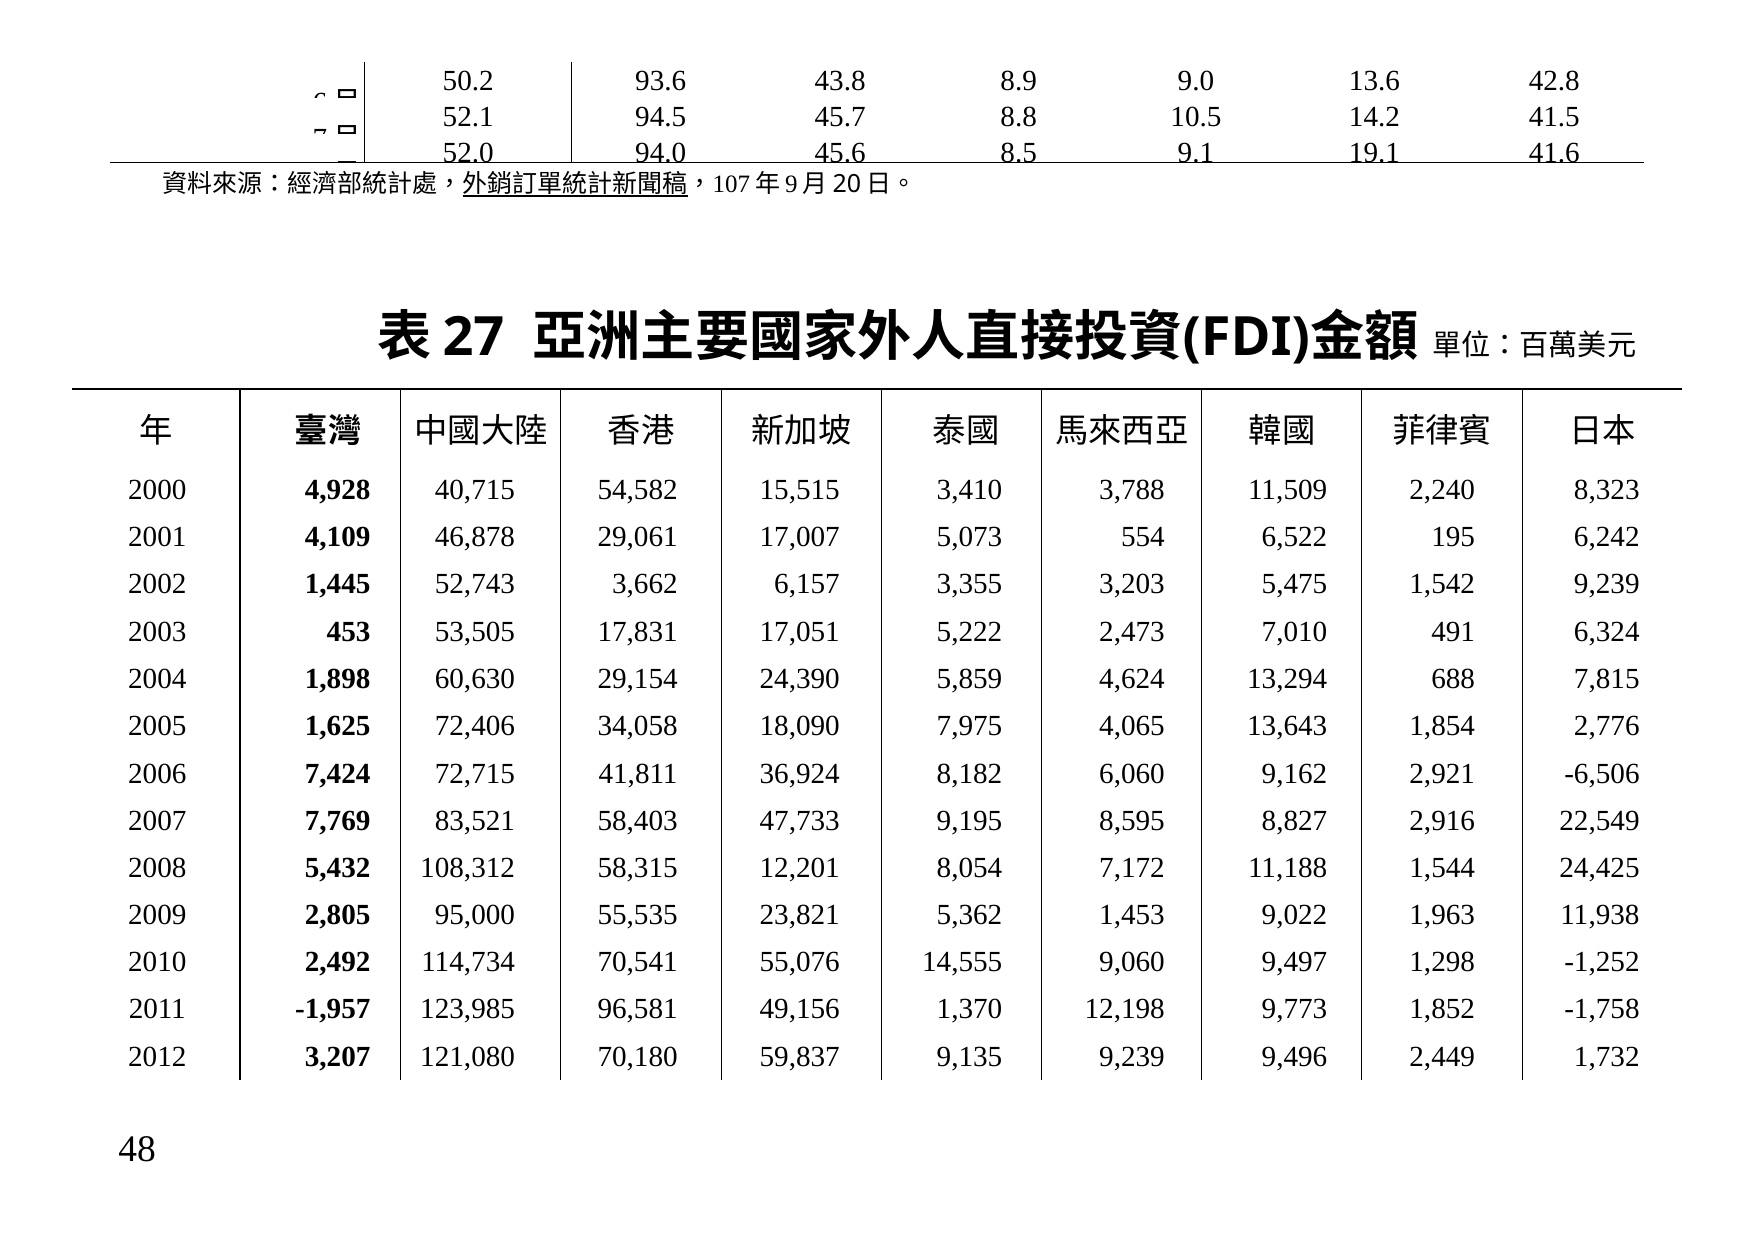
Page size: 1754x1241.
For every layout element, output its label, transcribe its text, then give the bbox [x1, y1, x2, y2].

table_cell 52,743 [401, 561, 560, 607]
table_cell 11,509 [1202, 466, 1361, 512]
table_cell 2009 [72, 891, 239, 938]
table_cell 59,837 [722, 1033, 881, 1080]
table_cell 2005 [72, 703, 239, 749]
table_cell 2,473 [1042, 608, 1201, 654]
table_cell 34,058 [561, 703, 721, 749]
table_cell -1,252 [1523, 938, 1682, 985]
table_cell 13,294 [1202, 655, 1361, 702]
table_cell 688 [1362, 655, 1522, 702]
table_cell 72,406 [401, 703, 560, 749]
table_cell 36,924 [722, 750, 881, 796]
table_cell 5,475 [1202, 561, 1361, 607]
table_cell 1,298 [1362, 938, 1522, 985]
table_cell 58,315 [561, 844, 721, 891]
table_cell 7,172 [1042, 844, 1201, 891]
table_cell 8,595 [1042, 797, 1201, 843]
table_cell 14,555 [882, 938, 1041, 985]
table_cell 41,811 [561, 750, 721, 796]
table_cell 47,733 [722, 797, 881, 843]
table_cell 8,323 [1523, 466, 1682, 512]
table_header 新加坡 [722, 390, 881, 465]
table_cell 9,239 [1523, 561, 1682, 607]
table_cell 8.9 [930, 62, 1107, 98]
table_cell 7,769 [241, 797, 400, 843]
table_cell 6,060 [1042, 750, 1201, 796]
table_header 中國大陸 [401, 390, 560, 465]
table_cell 8.5 [930, 134, 1107, 162]
table_cell 554 [1042, 514, 1201, 560]
table_cell 40,715 [401, 466, 560, 512]
table_cell 3,788 [1042, 466, 1201, 512]
table_cell 2,776 [1523, 703, 1682, 749]
table_header 日本 [1523, 390, 1682, 465]
table_cell 2002 [72, 561, 239, 607]
table_cell 1,854 [1362, 703, 1522, 749]
table_cell 15,515 [722, 466, 881, 512]
table_cell 2,916 [1362, 797, 1522, 843]
table_cell 6月 [110, 62, 364, 98]
table_cell 1,732 [1523, 1033, 1682, 1080]
table_cell 2,449 [1362, 1033, 1522, 1080]
table_cell 13,643 [1202, 703, 1361, 749]
table_cell 18,090 [722, 703, 881, 749]
table_header 香港 [561, 390, 721, 465]
table_cell 5,073 [882, 514, 1041, 560]
table_cell 19.1 [1285, 134, 1464, 162]
table_cell 96,581 [561, 985, 721, 1033]
table_cell 6,522 [1202, 514, 1361, 560]
table_cell 17,831 [561, 608, 721, 654]
table_cell 58,403 [561, 797, 721, 843]
table_cell 1,625 [241, 703, 400, 749]
table_cell 17,007 [722, 514, 881, 560]
table_cell 2004 [72, 655, 239, 702]
table_cell 22,549 [1523, 797, 1682, 843]
table_cell 9,239 [1042, 1033, 1201, 1080]
table_cell 9,060 [1042, 938, 1201, 985]
table_cell 1,898 [241, 655, 400, 702]
table_cell 53,505 [401, 608, 560, 654]
table_cell 60,630 [401, 655, 560, 702]
table_cell 8,054 [882, 844, 1041, 891]
table_header 年 [72, 390, 239, 465]
table_cell 9,162 [1202, 750, 1361, 796]
table_cell 29,154 [561, 655, 721, 702]
table_cell 54,582 [561, 466, 721, 512]
table_cell 2006 [72, 750, 239, 796]
table_cell 45.7 [750, 98, 930, 134]
table_cell 52.0 [365, 134, 571, 162]
table_cell 8,182 [882, 750, 1041, 796]
table_cell 83,521 [401, 797, 560, 843]
table_cell 2,240 [1362, 466, 1522, 512]
table_cell 5,362 [882, 891, 1041, 938]
table_cell 70,180 [561, 1033, 721, 1080]
table_cell 8月 [110, 134, 364, 162]
table_cell 2,492 [241, 938, 400, 985]
table_cell 13.6 [1285, 62, 1464, 98]
table_cell 3,203 [1042, 561, 1201, 607]
table_cell 8.8 [930, 98, 1107, 134]
table_cell 70,541 [561, 938, 721, 985]
table_cell 11,188 [1202, 844, 1361, 891]
table_cell 2001 [72, 514, 239, 560]
table_cell 41.6 [1464, 134, 1644, 162]
table_cell 3,355 [882, 561, 1041, 607]
table_cell 6,157 [722, 561, 881, 607]
table_cell 94.0 [572, 134, 749, 162]
table_cell 1,445 [241, 561, 400, 607]
table_cell 93.6 [572, 62, 749, 98]
table_cell 23,821 [722, 891, 881, 938]
table_cell 55,535 [561, 891, 721, 938]
table_cell 9,496 [1202, 1033, 1361, 1080]
table_cell 2,805 [241, 891, 400, 938]
table_cell 195 [1362, 514, 1522, 560]
table_cell 94.5 [572, 98, 749, 134]
table_cell 17,051 [722, 608, 881, 654]
table_cell 50.2 [365, 62, 571, 98]
table_cell 9,135 [882, 1033, 1041, 1080]
table_cell 3,207 [241, 1033, 400, 1080]
table_cell 9,773 [1202, 985, 1361, 1033]
table_cell 3,662 [561, 561, 721, 607]
table_cell 2008 [72, 844, 239, 891]
table_cell 121,080 [401, 1033, 560, 1080]
table_cell 42.8 [1464, 62, 1644, 98]
table_cell 6,242 [1523, 514, 1682, 560]
text 表27 亞洲主要國家外人直接投資(FDI)金額 單位：百萬美元 [118, 276, 1636, 388]
table_cell 9,497 [1202, 938, 1361, 985]
table_cell 2000 [72, 466, 239, 512]
table_cell 1,544 [1362, 844, 1522, 891]
table_cell 4,624 [1042, 655, 1201, 702]
table_cell 7,010 [1202, 608, 1361, 654]
table_cell 9.0 [1107, 62, 1284, 98]
table_cell 95,000 [401, 891, 560, 938]
table_cell 41.5 [1464, 98, 1644, 134]
table_cell 5,859 [882, 655, 1041, 702]
table_cell 9.1 [1107, 134, 1284, 162]
table_cell 6,324 [1523, 608, 1682, 654]
table_cell 1,370 [882, 985, 1041, 1033]
table_cell 2011 [72, 985, 239, 1033]
table_cell 24,425 [1523, 844, 1682, 891]
table_header 韓國 [1202, 390, 1361, 465]
table_cell 123,985 [401, 985, 560, 1033]
table_cell 2007 [72, 797, 239, 843]
table_cell 108,312 [401, 844, 560, 891]
table_cell 7,975 [882, 703, 1041, 749]
table_cell -1,758 [1523, 985, 1682, 1033]
table_cell 46,878 [401, 514, 560, 560]
table_cell 4,109 [241, 514, 400, 560]
table_cell 5,432 [241, 844, 400, 891]
table_cell 4,065 [1042, 703, 1201, 749]
table_cell 6月 [340, 91, 354, 96]
table_cell 45.6 [750, 134, 930, 162]
table_header 菲律賓 [1362, 390, 1522, 465]
table_cell 52.1 [365, 98, 571, 134]
table_cell 12,201 [722, 844, 881, 891]
table_cell 29,061 [561, 514, 721, 560]
table_header 臺灣 [241, 390, 400, 465]
table_cell 14.2 [1285, 98, 1464, 134]
table_cell 1,453 [1042, 891, 1201, 938]
table_cell 7月 [110, 98, 364, 134]
table_header 泰國 [882, 390, 1041, 465]
table_cell 11,938 [1523, 891, 1682, 938]
table_cell 3,410 [882, 466, 1041, 512]
table_cell 9,195 [882, 797, 1041, 843]
table_cell 2003 [72, 608, 239, 654]
table_cell -6,506 [1523, 750, 1682, 796]
table_cell 49,156 [722, 985, 881, 1033]
table_cell 8,827 [1202, 797, 1361, 843]
table_cell 72,715 [401, 750, 560, 796]
table_cell 2010 [72, 938, 239, 985]
table_cell 1,542 [1362, 561, 1522, 607]
table_cell 43.8 [750, 62, 930, 98]
table_cell 1,963 [1362, 891, 1522, 938]
table_cell 453 [241, 608, 400, 654]
table_cell 4,928 [241, 466, 400, 512]
table_cell 12,198 [1042, 985, 1201, 1033]
table_cell 55,076 [722, 938, 881, 985]
table_cell -1,957 [241, 985, 400, 1033]
table_cell 5,222 [882, 608, 1041, 654]
table_cell 9,022 [1202, 891, 1361, 938]
table_cell 491 [1362, 608, 1522, 654]
table_cell 1,852 [1362, 985, 1522, 1033]
table_cell 114,734 [401, 938, 560, 985]
table_cell 7,815 [1523, 655, 1682, 702]
table_cell 2012 [72, 1033, 239, 1080]
table_header 馬來西亞 [1042, 390, 1201, 465]
table_cell 10.5 [1107, 98, 1284, 134]
table_cell 7月 [340, 127, 354, 132]
table_cell 24,390 [722, 655, 881, 702]
table_cell 7,424 [241, 750, 400, 796]
table_cell 2,921 [1362, 750, 1522, 796]
text 資料來源：經濟部統計處，外銷訂單統計新聞稿，107年9月20日。 [162, 163, 1636, 201]
